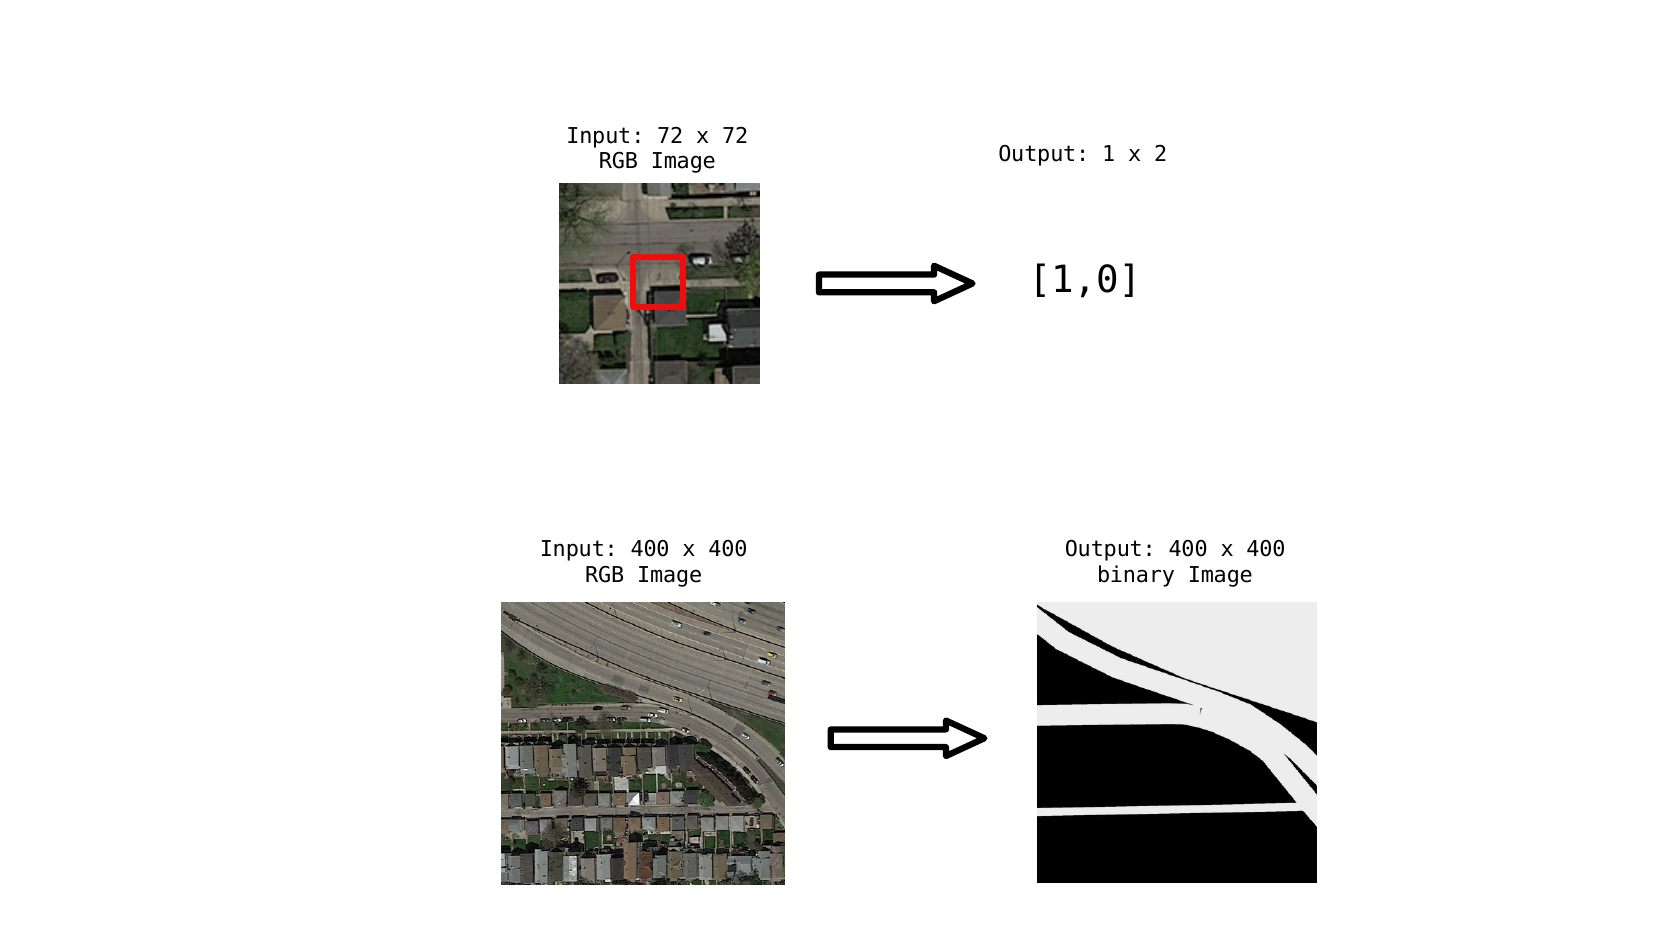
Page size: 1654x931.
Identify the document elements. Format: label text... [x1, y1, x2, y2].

picture [501, 602, 785, 885]
picture [559, 208, 760, 384]
text_box Output: 400 x 400 binary Image [1039, 529, 1312, 621]
text_box [1,0] [1013, 206, 1191, 390]
text_box Input: 72 x 72 RGB Image [543, 115, 772, 208]
text_box Input: 400 x 400 RGB Image [507, 529, 780, 621]
text_box Output: 1 x 2 [968, 133, 1197, 225]
picture [1037, 602, 1317, 883]
